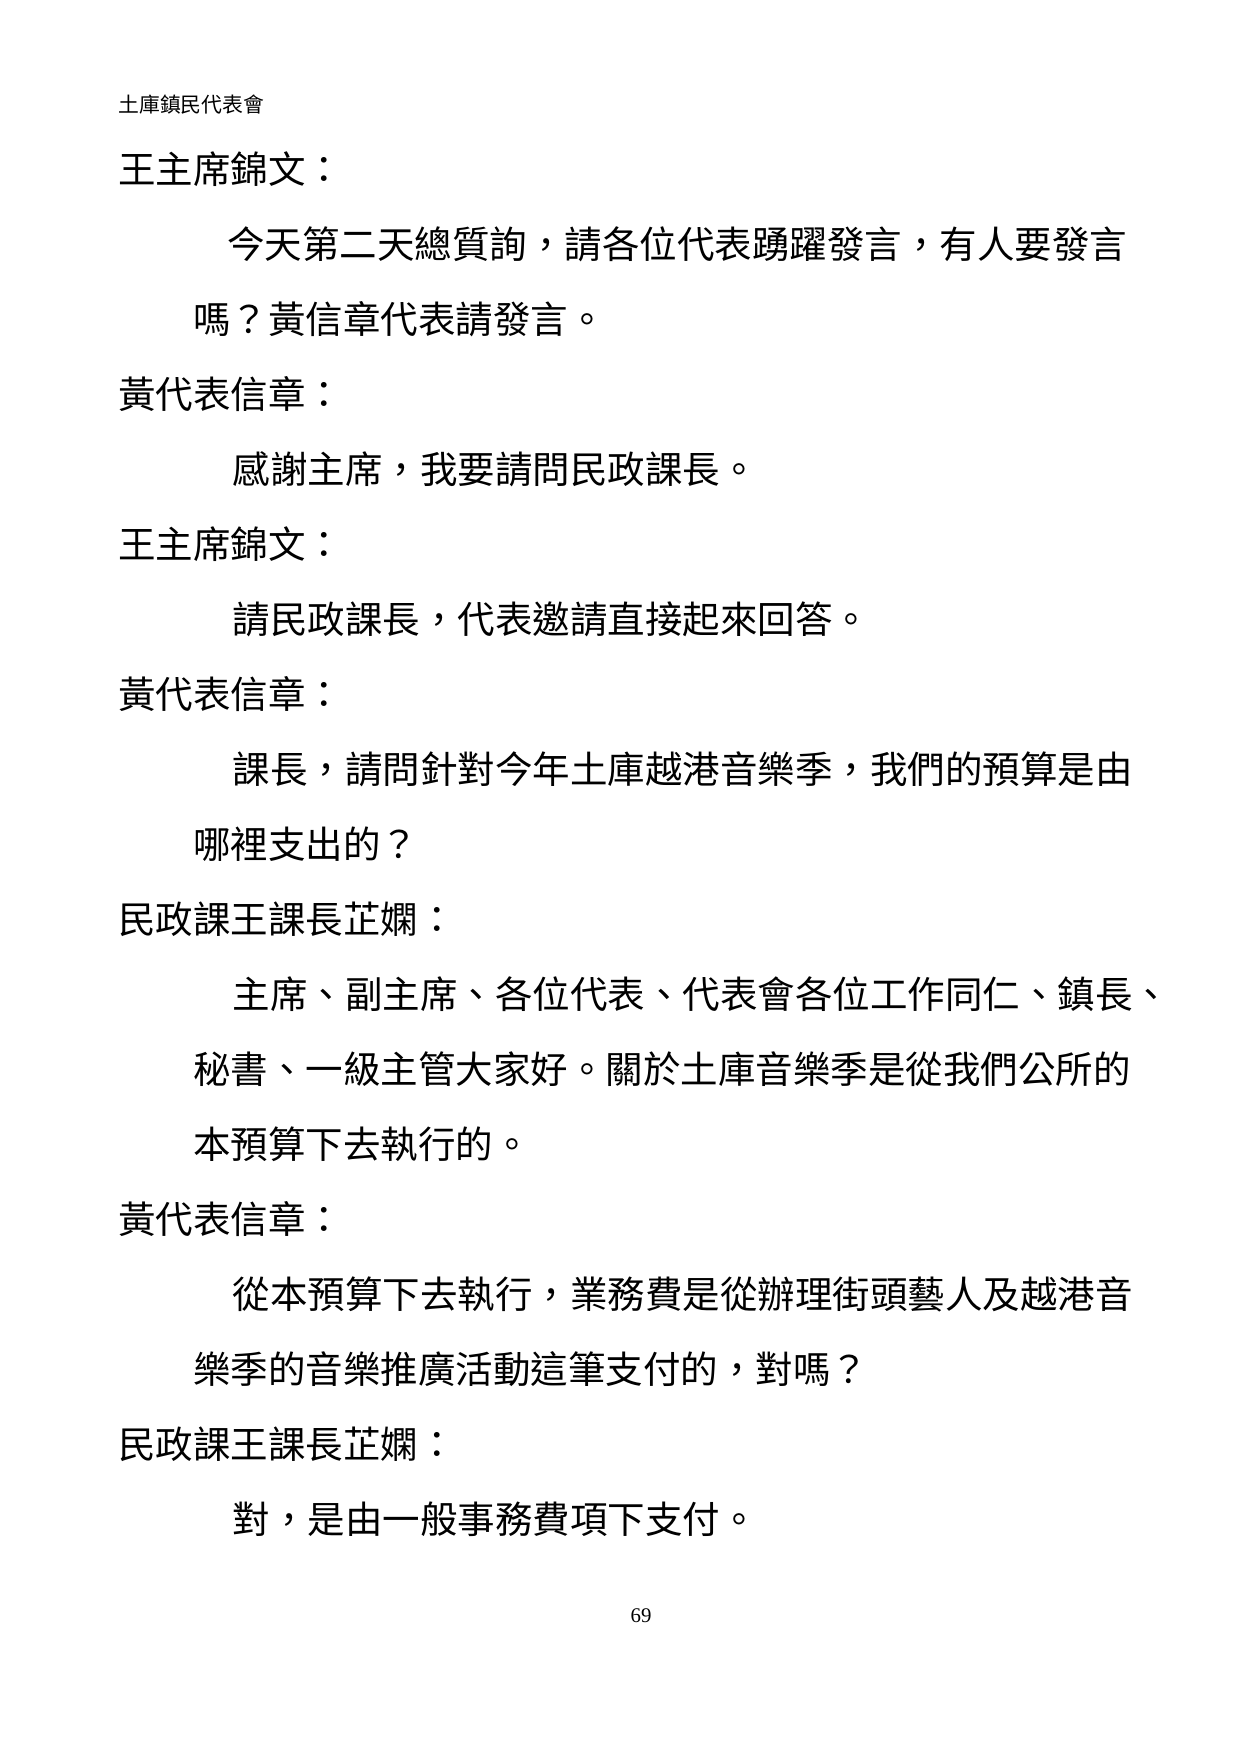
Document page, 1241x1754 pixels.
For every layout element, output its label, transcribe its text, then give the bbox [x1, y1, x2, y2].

text 對，是由一般事務費項下支付。 [193, 1479, 1163, 1554]
text 主席、副主席、各位代表、代表會各位工作同仁、鎮長、秘書、一級主管大家好。關於土庫音樂季是從我們公所的本預算下去執行的。 [193, 954, 1163, 1179]
text 今天第二天總質詢，請各位代表踴躍發言，有人要發言嗎？黃信章代表請發言。 [193, 204, 1163, 354]
text 黃代表信章： [118, 654, 1163, 729]
text 課長，請問針對今年土庫越港音樂季，我們的預算是由哪裡支出的？ [193, 729, 1163, 879]
text 感謝主席，我要請問民政課長。 [193, 429, 1163, 504]
text 黃代表信章： [118, 1179, 1163, 1254]
text 從本預算下去執行，業務費是從辦理街頭藝人及越港音樂季的音樂推廣活動這筆支付的，對嗎？ [193, 1254, 1163, 1404]
text 民政課王課長芷嫻： [118, 879, 1163, 954]
text 王主席錦文： [118, 129, 1163, 204]
text 請民政課長，代表邀請直接起來回答。 [193, 579, 1163, 654]
text 民政課王課長芷嫻： [118, 1404, 1163, 1479]
text 王主席錦文： [118, 504, 1163, 579]
text 黃代表信章： [118, 354, 1163, 429]
